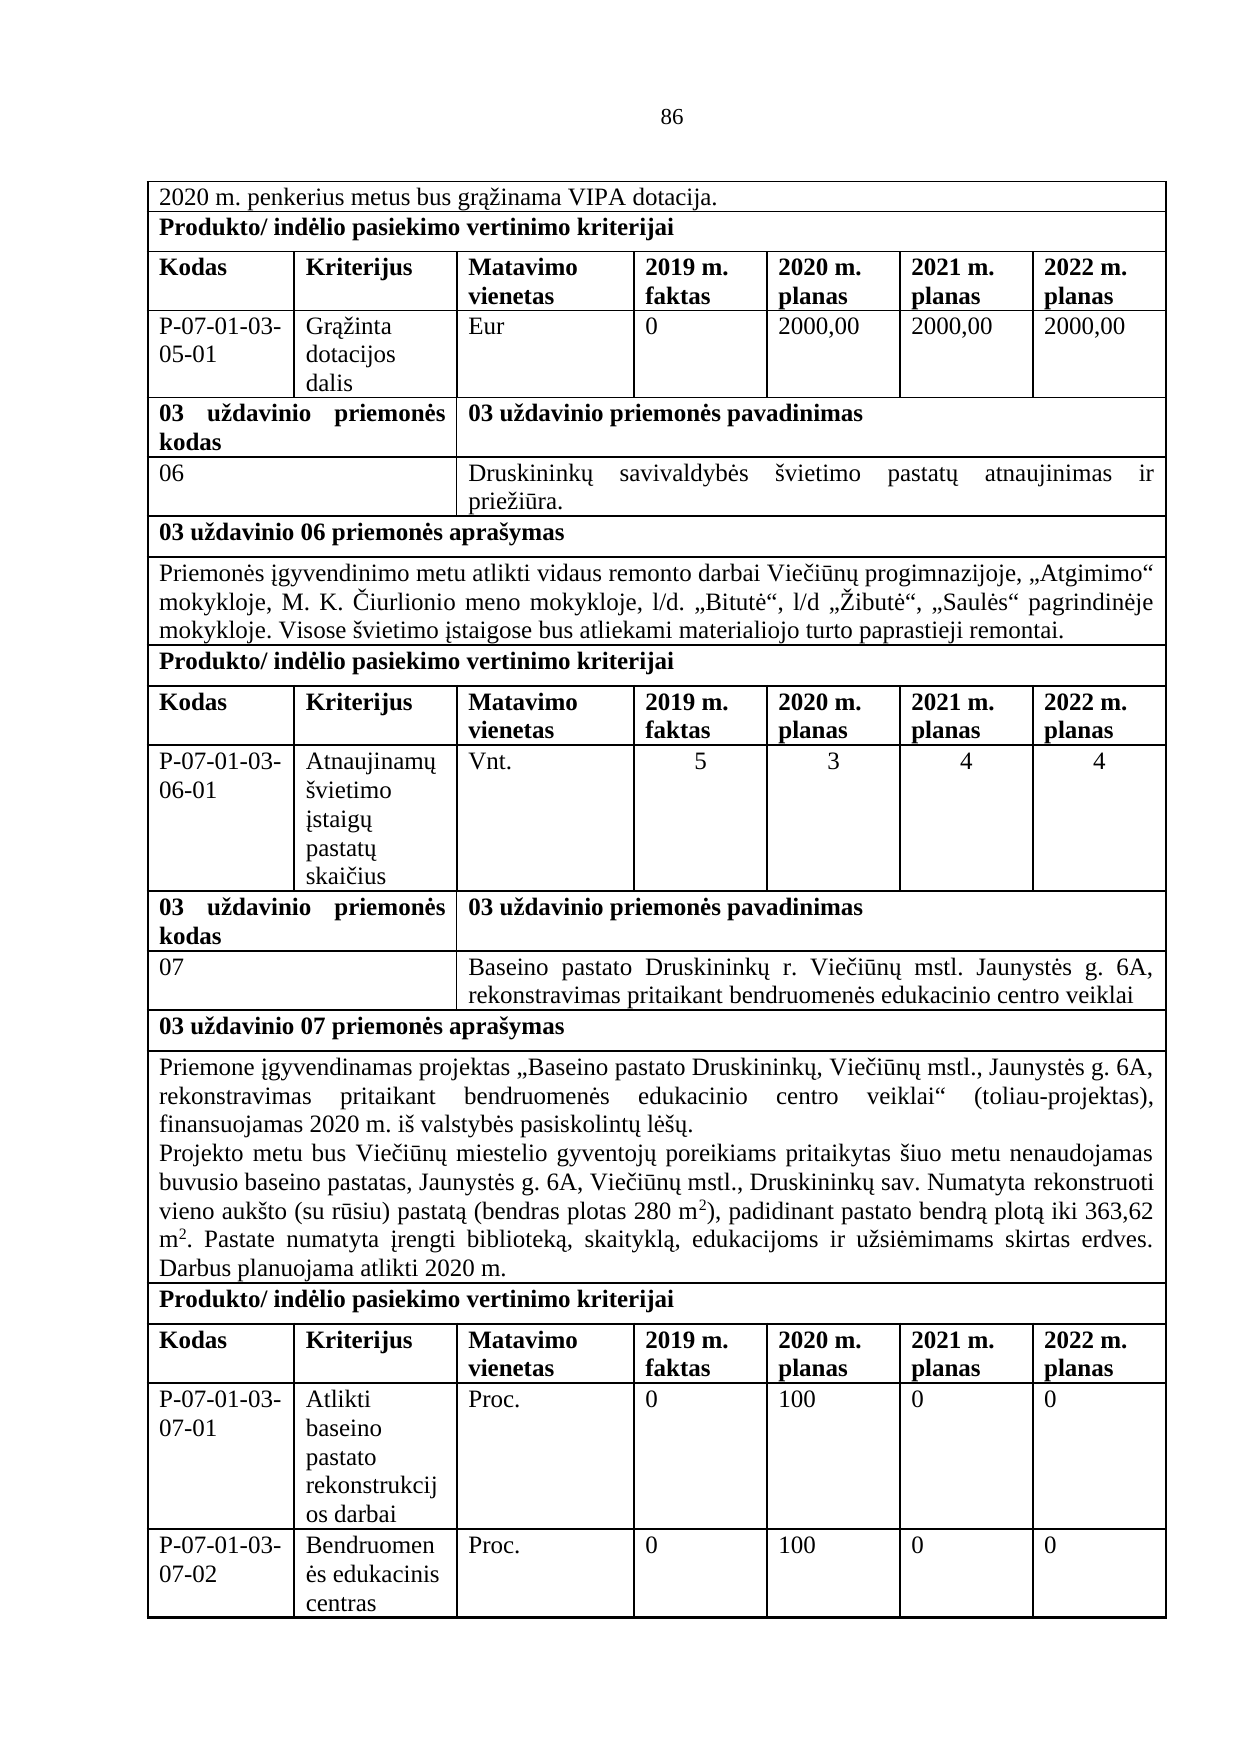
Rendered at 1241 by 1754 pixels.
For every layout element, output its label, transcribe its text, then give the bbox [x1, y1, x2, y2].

table_cell Matavimo vienetas [458, 687, 633, 744]
table_cell 4 [901, 746, 1032, 890]
table_cell 3 [768, 746, 899, 890]
table_cell 2022 m. planas [1034, 252, 1165, 310]
table_cell 2021 m. planas [901, 1325, 1032, 1382]
table_cell Produkto/ indėlio pasiekimo vertinimo kriterijai [149, 212, 1165, 251]
table_cell Eur [458, 311, 633, 397]
table_cell 0 [901, 1384, 1032, 1528]
table_cell 2019 m. faktas [635, 1325, 766, 1382]
table_cell 2022 m. planas [1034, 687, 1165, 744]
table_cell 03 uždavinio priemonės kodas [149, 398, 456, 456]
table_cell 0 [901, 1530, 1032, 1616]
table_cell 2020 m. planas [768, 687, 899, 744]
table_cell Proc. [458, 1384, 633, 1528]
table_cell Proc. [458, 1530, 633, 1616]
table_cell P-07-01-03-05-01 [149, 311, 293, 397]
table_cell 2021 m. planas [901, 252, 1032, 310]
table_cell 0 [635, 1384, 766, 1528]
table_cell Matavimo vienetas [458, 252, 633, 310]
table_cell 2019 m. faktas [635, 687, 766, 744]
table_cell Baseino pastato Druskininkų r. Viečiūnų mstl. Jaunystės g. 6A, rekonstravimas pritaikant bendruomenės edukacinio centro veiklai [457, 952, 1165, 1009]
table_cell 5 [635, 746, 766, 890]
table_cell 2020 m. planas [768, 1325, 899, 1382]
table_cell 06 [149, 458, 456, 515]
table_cell 03 uždavinio priemonės pavadinimas [457, 892, 1165, 950]
table_cell 0 [635, 311, 766, 397]
table_cell 03 uždavinio 06 priemonės aprašymas [149, 517, 1165, 556]
table_cell Matavimo vienetas [458, 1325, 633, 1382]
table_cell Kriterijus [295, 687, 456, 744]
table_cell P-07-01-03-07-01 [149, 1384, 293, 1528]
table_cell 0 [1034, 1384, 1165, 1528]
table_cell Priemone įgyvendinamas projektas „Baseino pastato Druskininkų, Viečiūnų mstl., Jaunystės g. 6A, rekonstravimas pritaikant bendruomenės edukacinio centro veiklai“ (toliau-projektas), finansuojamas 2020 m. iš valstybės pasiskolintų lėšų. Projekto metu bus Viečiūnų miestelio gyventojų poreikiams pritaikytas šiuo metu nenaudojamas buvusio baseino pastatas, Jaunystės g. 6A, Viečiūnų mstl., Druskininkų sav. Numatyta rekonstruoti vieno aukšto (su rūsiu) pastatą (bendras plotas 280 m2), padidinant pastato bendrą plotą iki 363,62 m2. Pastate numatyta įrengti biblioteką, skaityklą, edukacijoms ir užsiėmimams skirtas erdves. Darbus planuojama atlikti 2020 m. [149, 1052, 1165, 1282]
table_cell Atlikti baseino pastato rekonstrukcijos darbai [295, 1384, 456, 1528]
table_cell P-07-01-03-06-01 [149, 746, 293, 890]
table_cell 2000,00 [1034, 311, 1165, 397]
table_cell 03 uždavinio 07 priemonės aprašymas [149, 1011, 1165, 1050]
table_cell Kodas [149, 687, 293, 744]
table_cell 07 [149, 952, 456, 1009]
table_cell Kodas [149, 252, 293, 310]
table_cell Priemonės įgyvendinimo metu atlikti vidaus remonto darbai Viečiūnų progimnazijoje, „Atgimimo“ mokykloje, M. K. Čiurlionio meno mokykloje, l/d. „Bitutė“, l/d „Žibutė“, „Saulės“ pagrindinėje mokykloje. Visose švietimo įstaigose bus atliekami materialiojo turto paprastieji remontai. [149, 558, 1165, 644]
table_cell Produkto/ indėlio pasiekimo vertinimo kriterijai [149, 646, 1165, 685]
table_cell 03 uždavinio priemonės pavadinimas [457, 398, 1165, 456]
table_cell 100 [768, 1530, 899, 1616]
table_cell 2020 m. penkerius metus bus grąžinama VIPA dotacija. [149, 182, 1165, 211]
table_cell 03 uždavinio priemonės kodas [149, 892, 456, 950]
table_cell Kodas [149, 1325, 293, 1382]
table_cell 2021 m. planas [901, 687, 1032, 744]
table_cell 2019 m. faktas [635, 252, 766, 310]
table_cell 0 [635, 1530, 766, 1616]
table_cell Bendruomenės edukacinis centras [295, 1530, 456, 1616]
table_cell Druskininkų savivaldybės švietimo pastatų atnaujinimas ir priežiūra. [457, 458, 1165, 515]
table_cell 4 [1034, 746, 1165, 890]
table_cell Produkto/ indėlio pasiekimo vertinimo kriterijai [149, 1284, 1165, 1323]
table_cell Atnaujinamų švietimo įstaigų pastatų skaičius [295, 746, 456, 890]
table_cell 2000,00 [768, 311, 899, 397]
table_cell Grąžinta dotacijos dalis [295, 311, 456, 397]
table_cell Kriterijus [295, 252, 456, 310]
table_cell 2020 m. planas [768, 252, 899, 310]
table_cell 0 [1034, 1530, 1165, 1616]
table_cell 2000,00 [901, 311, 1032, 397]
table_cell 100 [768, 1384, 899, 1528]
table_cell 2022 m. planas [1034, 1325, 1165, 1382]
table_cell Kriterijus [295, 1325, 456, 1382]
table_cell P-07-01-03-07-02 [149, 1530, 293, 1616]
table_cell Vnt. [458, 746, 633, 890]
